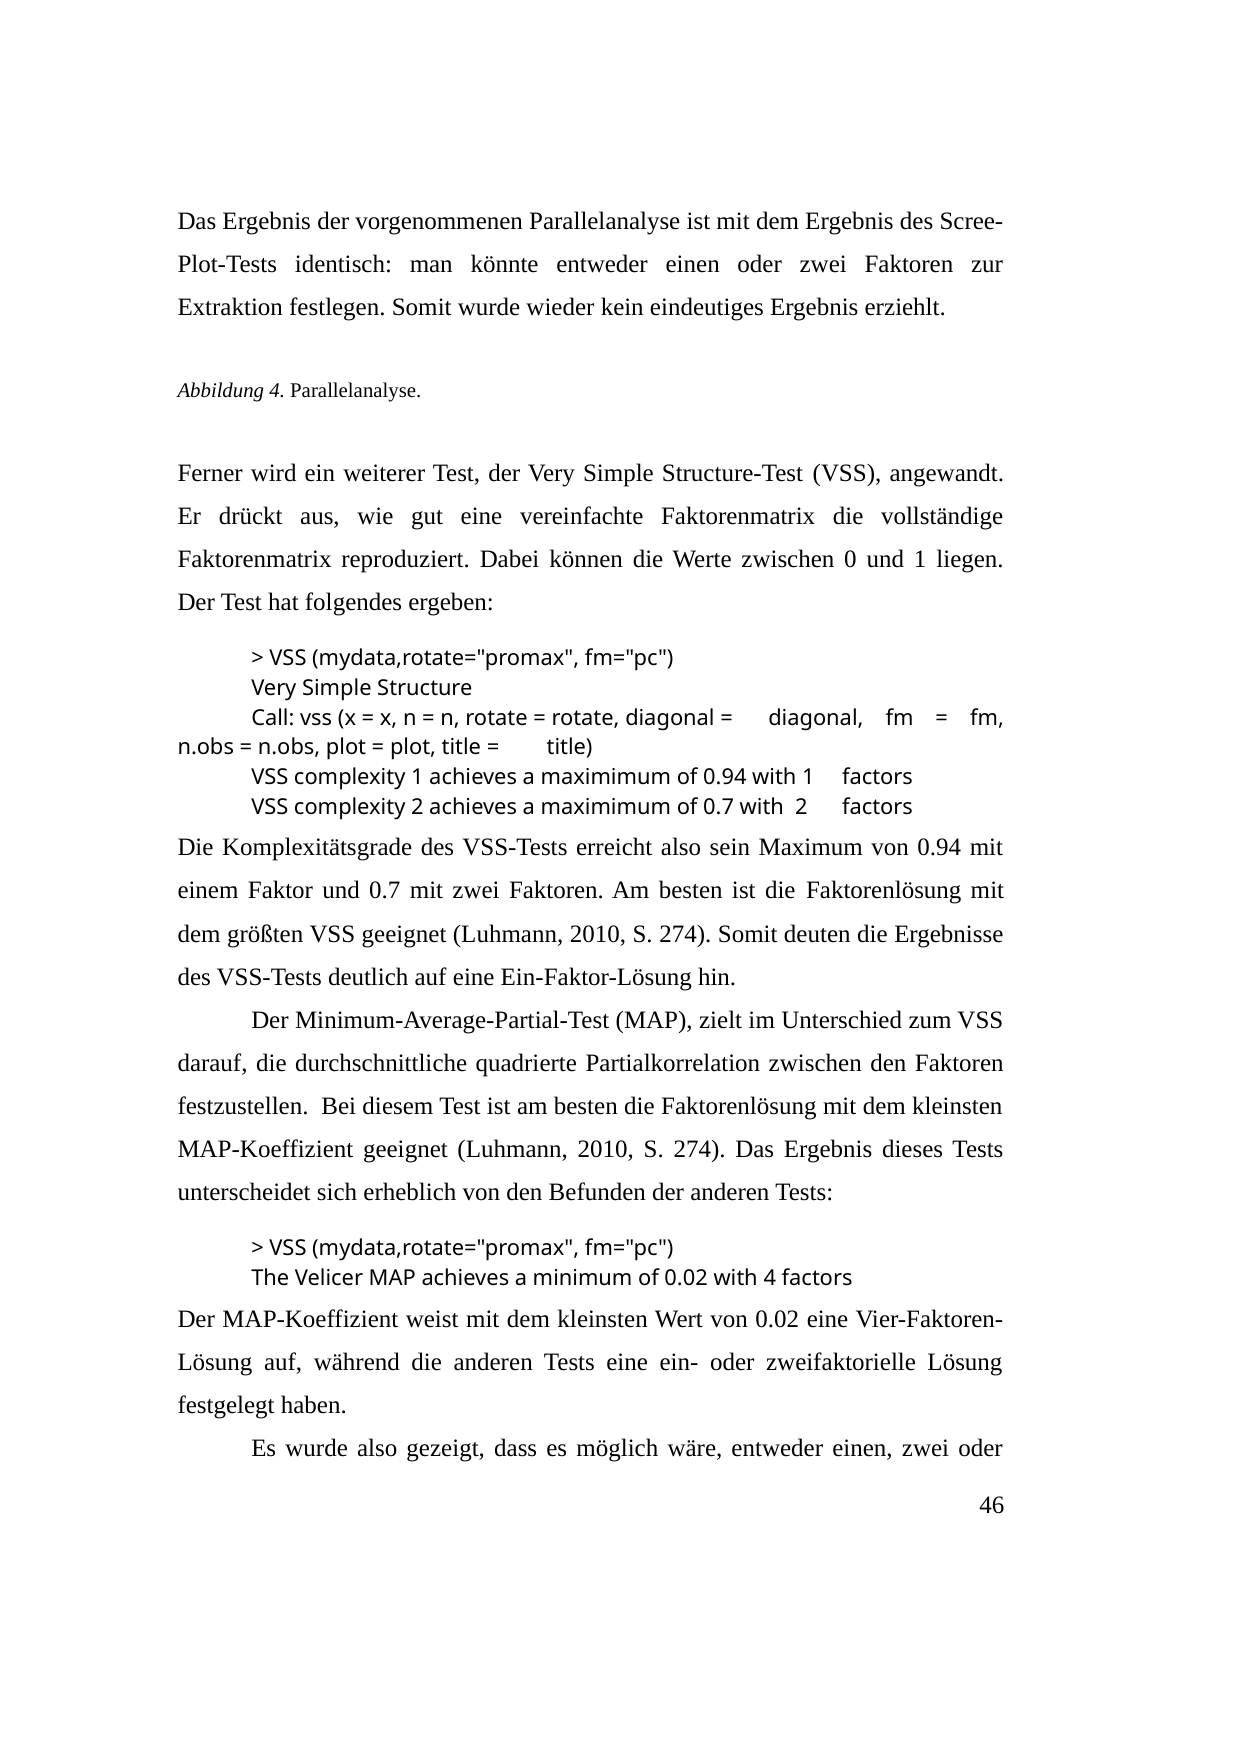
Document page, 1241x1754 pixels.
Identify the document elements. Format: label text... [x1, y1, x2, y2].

text VSS complexity 1 achieves a maximimum of 0.94 with 1 factors [177, 761, 1004, 791]
text Die Komplexitätsgrade des VSS-Tests erreicht also sein Maximum von 0.94 mit einem Faktor und 0.7 mit zwei Faktoren. Am besten ist die Faktorenlösung mit dem größten VSS geeignet (Luhmann, 2010, S. 274). Somit deuten die Ergebnisse des VSS-Tests deutlich auf eine Ein-Faktor-Lösung hin. [177, 832, 1004, 991]
text VSS complexity 2 achieves a maximimum of 0.7 with 2 factors [177, 791, 1004, 821]
text > VSS (mydata,rotate="promax", fm="pc") [177, 642, 1004, 672]
text Abbildung 4. Parallelanalyse. [177, 378, 1004, 402]
text Der MAP-Koeffizient weist mit dem kleinsten Wert von 0.02 eine Vier-Faktoren-Lösung auf, während die anderen Tests eine ein- oder zweifaktorielle Lösung festgelegt haben. [177, 1304, 1004, 1419]
text Es wurde also gezeigt, dass es möglich wäre, entweder einen, zwei oder [177, 1433, 1004, 1462]
text Der Minimum-Average-Partial-Test (MAP), zielt im Unterschied zum VSS darauf, die durchschnittliche quadrierte Partialkorrelation zwischen den Faktoren festzustellen. Bei diesem Test ist am besten die Faktorenlösung mit dem kleinsten MAP-Koeffizient geeignet (Luhmann, 2010, S. 274). Das Ergebnis dieses Tests unterscheidet sich erheblich von den Befunden der anderen Tests: [177, 1005, 1004, 1206]
text Ferner wird ein weiterer Test, der Very Simple Structure-Test (VSS), angewandt. Er drückt aus, wie gut eine vereinfachte Faktorenmatrix die vollständige Faktorenmatrix reproduziert. Dabei können die Werte zwischen 0 und 1 liegen. Der Test hat folgendes ergeben: [177, 458, 1004, 616]
text Call: vss (x = x, n = n, rotate = rotate, diagonal = diagonal, fm = fm, n.obs = n.obs, plot = plot, title = title) [177, 701, 1004, 761]
text Very Simple Structure [177, 672, 1004, 701]
text > VSS (mydata,rotate="promax", fm="pc") [177, 1232, 1004, 1262]
text Das Ergebnis der vorgenommenen Parallelanalyse ist mit dem Ergebnis des Scree-Plot-Tests identisch: man könnte entweder einen oder zwei Faktoren zur Extraktion festlegen. Somit wurde wieder kein eindeutiges Ergebnis erziehlt. [177, 206, 1004, 321]
text The Velicer MAP achieves a minimum of 0.02 with 4 factors [177, 1262, 1004, 1292]
